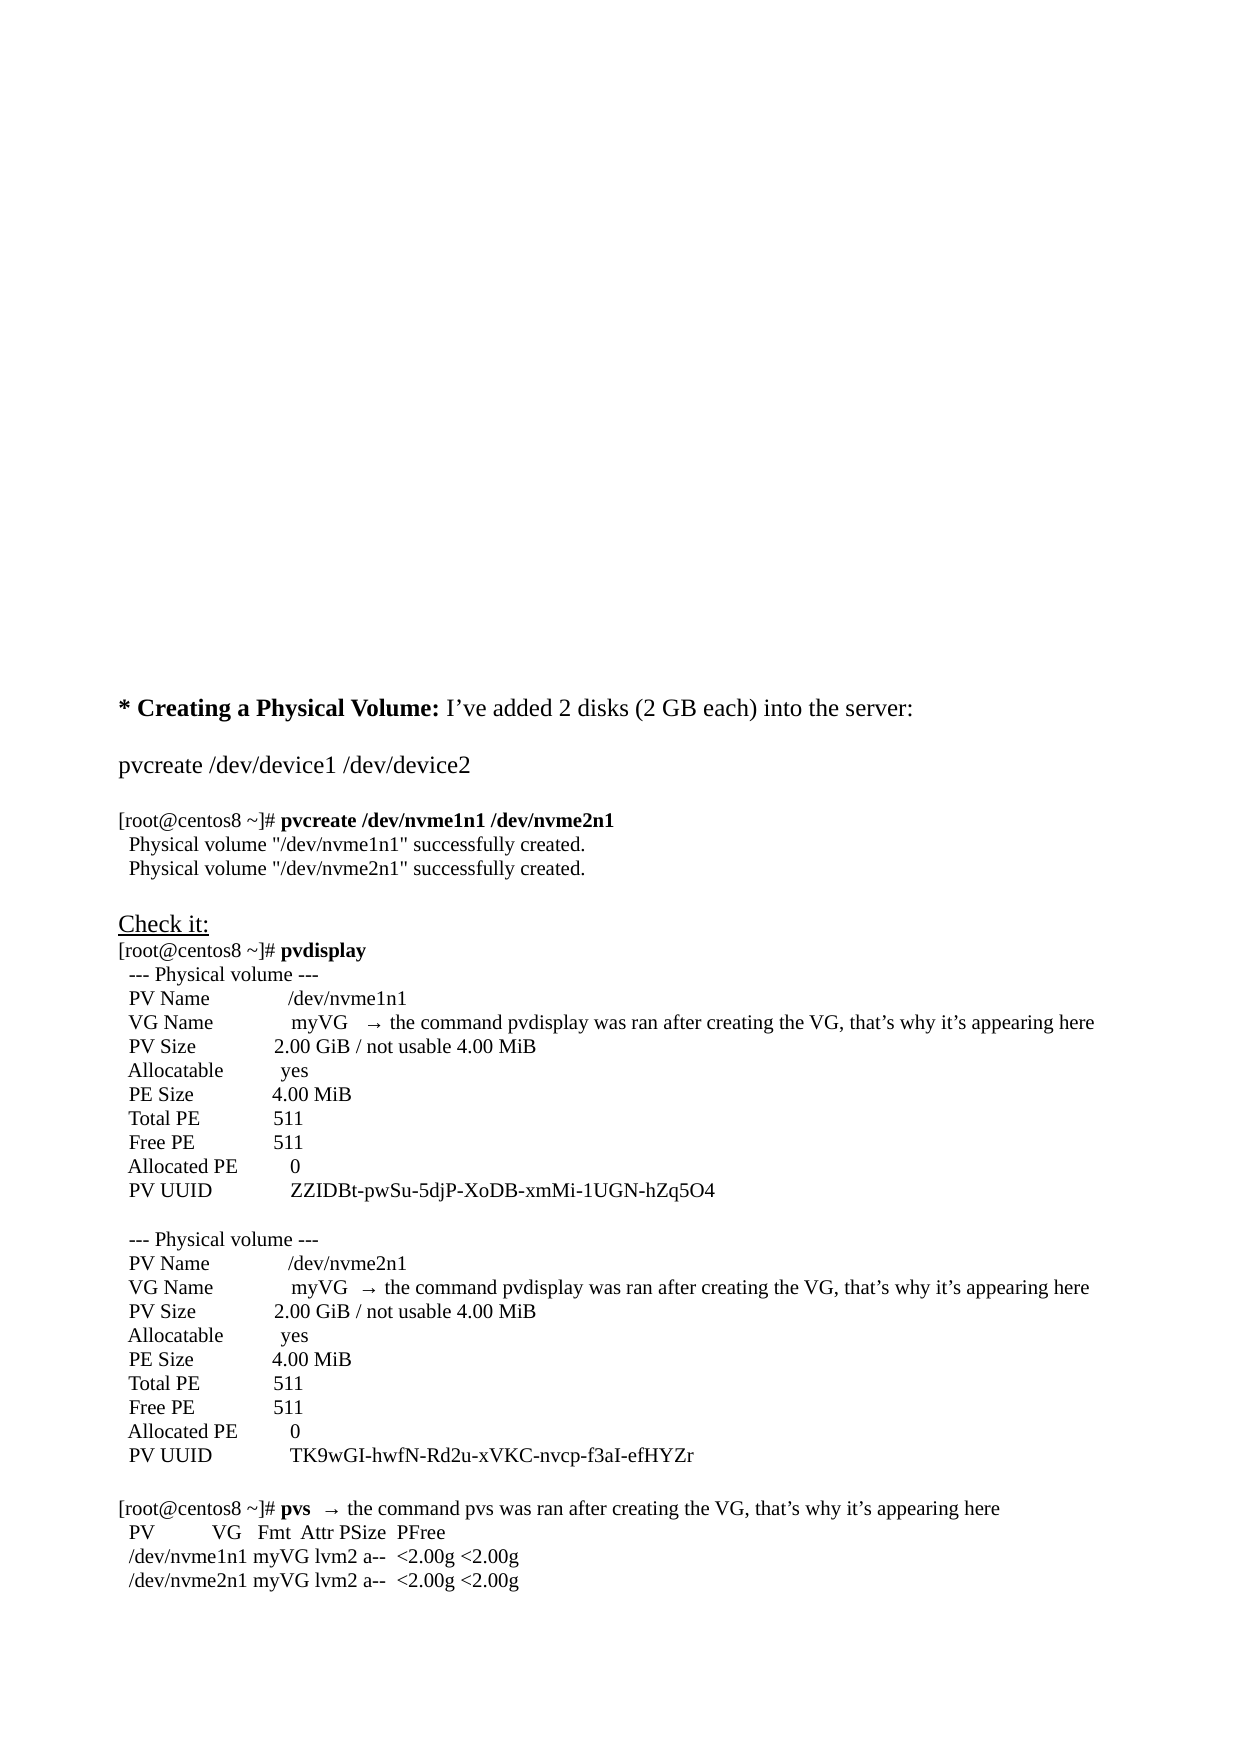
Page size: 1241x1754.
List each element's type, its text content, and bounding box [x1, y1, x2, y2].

text Free PE 511 [118, 1130, 1122, 1154]
text PV Name /dev/nvme2n1 [118, 1251, 1122, 1275]
text PE Size 4.00 MiB [118, 1347, 1122, 1371]
text Allocated PE 0 [118, 1419, 1122, 1443]
text [root@centos8 ~]# pvs → the command pvs was ran after creating the VG, that’s why it’s appearing here [118, 1496, 1122, 1520]
text /dev/nvme2n1 myVG lvm2 a-- <2.00g <2.00g [118, 1568, 1122, 1592]
text [root@centos8 ~]# pvcreate /dev/nvme1n1 /dev/nvme2n1 [118, 808, 1122, 832]
text PV Size 2.00 GiB / not usable 4.00 MiB [118, 1034, 1122, 1058]
text PV Name /dev/nvme1n1 [118, 986, 1122, 1010]
text Total PE 511 [118, 1371, 1122, 1395]
text Check it: [118, 909, 1122, 938]
text PV VG Fmt Attr PSize PFree [118, 1520, 1122, 1544]
text VG Name myVG → the command pvdisplay was ran after creating the VG, that’s why it’s appearing here [118, 1010, 1122, 1034]
text PV UUID TK9wGI-hwfN-Rd2u-xVKC-nvcp-f3aI-efHYZr [118, 1443, 1122, 1467]
text VG Name myVG → the command pvdisplay was ran after creating the VG, that’s why it’s appearing here [118, 1275, 1122, 1299]
text pvcreate /dev/device1 /dev/device2 [118, 751, 1122, 779]
text * Creating a Physical Volume: I’ve added 2 disks (2 GB each) into the server: [118, 693, 1122, 722]
text Physical volume "/dev/nvme2n1" successfully created. [118, 856, 1122, 880]
text --- Physical volume --- [118, 962, 1122, 986]
text PV Size 2.00 GiB / not usable 4.00 MiB [118, 1299, 1122, 1323]
text Total PE 511 [118, 1106, 1122, 1130]
text Free PE 511 [118, 1395, 1122, 1419]
text PV UUID ZZIDBt-pwSu-5djP-XoDB-xmMi-1UGN-hZq5O4 [118, 1178, 1122, 1202]
text [root@centos8 ~]# pvdisplay [118, 938, 1122, 962]
text Physical volume "/dev/nvme1n1" successfully created. [118, 832, 1122, 856]
text PE Size 4.00 MiB [118, 1082, 1122, 1106]
text /dev/nvme1n1 myVG lvm2 a-- <2.00g <2.00g [118, 1544, 1122, 1568]
text Allocated PE 0 [118, 1154, 1122, 1178]
text Allocatable yes [118, 1323, 1122, 1347]
text Allocatable yes [118, 1058, 1122, 1082]
text --- Physical volume --- [118, 1227, 1122, 1251]
